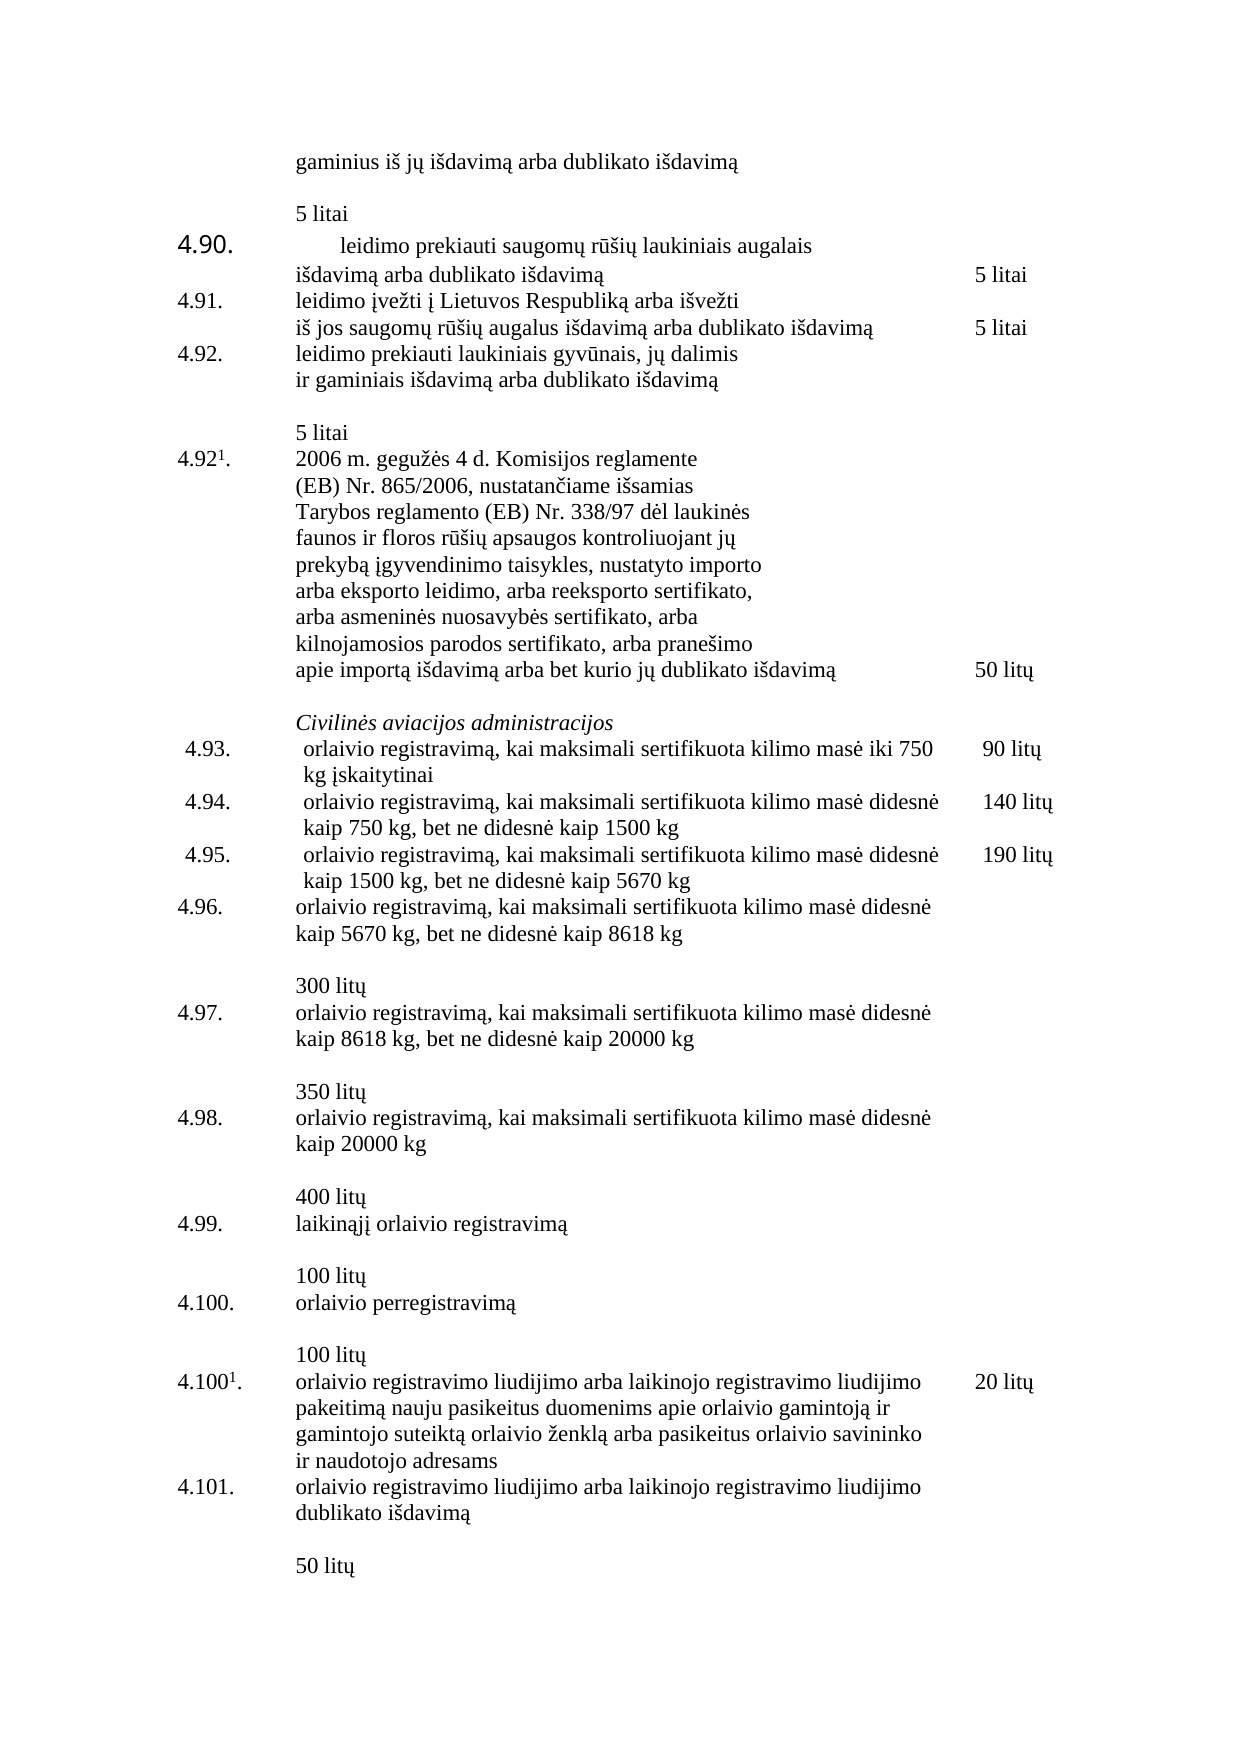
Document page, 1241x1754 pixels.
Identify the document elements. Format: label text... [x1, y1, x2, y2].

text Tarybos reglamento (EB) Nr. 338/97 dėl laukinės [177, 498, 1122, 524]
text faunos ir floros rūšių apsaugos kontroliuojant jų [177, 524, 1122, 551]
table_cell 190 litų [971, 841, 1144, 893]
text 4.101. orlaivio registravimo liudijimo arba laikinojo registravimo liudijimo dublikato išdavimą 50 litų [177, 1473, 945, 1578]
text apie importą išdavimą arba bet kurio jų dublikato išdavimą 50 litų [177, 656, 1122, 682]
text ir naudotojo adresams [177, 1447, 945, 1473]
list leidimo prekiauti saugomų rūšių laukiniais augalais [177, 227, 1122, 261]
text gaminius iš jų išdavimą arba dublikato išdavimą 5 litai [295, 148, 945, 227]
table_header orlaivio registravimą, kai maksimali sertifikuota kilimo masė iki 750 kg įskaitytinai [292, 735, 971, 788]
text 4.921. 2006 m. gegužės 4 d. Komisijos reglamente [177, 445, 1122, 472]
text iš jos saugomų rūšių augalus išdavimą arba dublikato išdavimą 5 litai [177, 313, 1122, 340]
table_cell orlaivio registravimą, kai maksimali sertifikuota kilimo masė didesnė kaip 750 kg, bet ne didesnė kaip 1500 kg [292, 788, 971, 841]
table_cell 4.94. [174, 788, 292, 841]
table_cell orlaivio registravimą, kai maksimali sertifikuota kilimo masė didesnė kaip 1500 kg, bet ne didesnė kaip 5670 kg [292, 841, 971, 893]
table_cell 4.95. [174, 841, 292, 893]
text kilnojamosios parodos sertifikato, arba pranešimo [177, 630, 1122, 656]
text prekybą įgyvendinimo taisykles, nustatyto importo [177, 551, 1122, 577]
text arba asmeninės nuosavybės sertifikato, arba [177, 603, 1122, 630]
text 4.99. laikinąjį orlaivio registravimą 100 litų [177, 1209, 945, 1289]
text 4.98. orlaivio registravimą, kai maksimali sertifikuota kilimo masė didesnė kaip 20000 kg 400 litų [177, 1104, 945, 1209]
text pakeitimą nauju pasikeitus duomenims apie orlaivio gamintoją ir [177, 1394, 1122, 1420]
table_header 4.93. [174, 735, 292, 788]
text išdavimą arba dublikato išdavimą 5 litai [177, 261, 1122, 287]
table_cell 140 litų [971, 788, 1144, 841]
text (EB) Nr. 865/2006, nustatančiame išsamias [177, 472, 1122, 498]
text 4.97. orlaivio registravimą, kai maksimali sertifikuota kilimo masė didesnė kaip 8618 kg, bet ne didesnė kaip 20000 kg 350 litų [177, 999, 945, 1104]
text 4.100. orlaivio perregistravimą 100 litų [177, 1289, 945, 1368]
text ir gaminiais išdavimą arba dublikato išdavimą 5 litai [177, 366, 945, 445]
text Civilinės aviacijos administracijos [177, 709, 945, 735]
text 4.96. orlaivio registravimą, kai maksimali sertifikuota kilimo masė didesnė kaip 5670 kg, bet ne didesnė kaip 8618 kg 300 litų [177, 893, 945, 999]
text gamintojo suteiktą orlaivio ženklą arba pasikeitus orlaivio savininko [177, 1420, 1122, 1447]
table_header 90 litų [971, 735, 1144, 788]
text 4.92. leidimo prekiauti laukiniais gyvūnais, jų dalimis [177, 340, 945, 366]
text 4.91. leidimo įvežti į Lietuvos Respubliką arba išvežti [177, 287, 1122, 313]
text 4.1001. orlaivio registravimo liudijimo arba laikinojo registravimo liudijimo 20 litų [177, 1368, 1122, 1394]
text arba eksporto leidimo, arba reeksporto sertifikato, [177, 577, 1122, 603]
